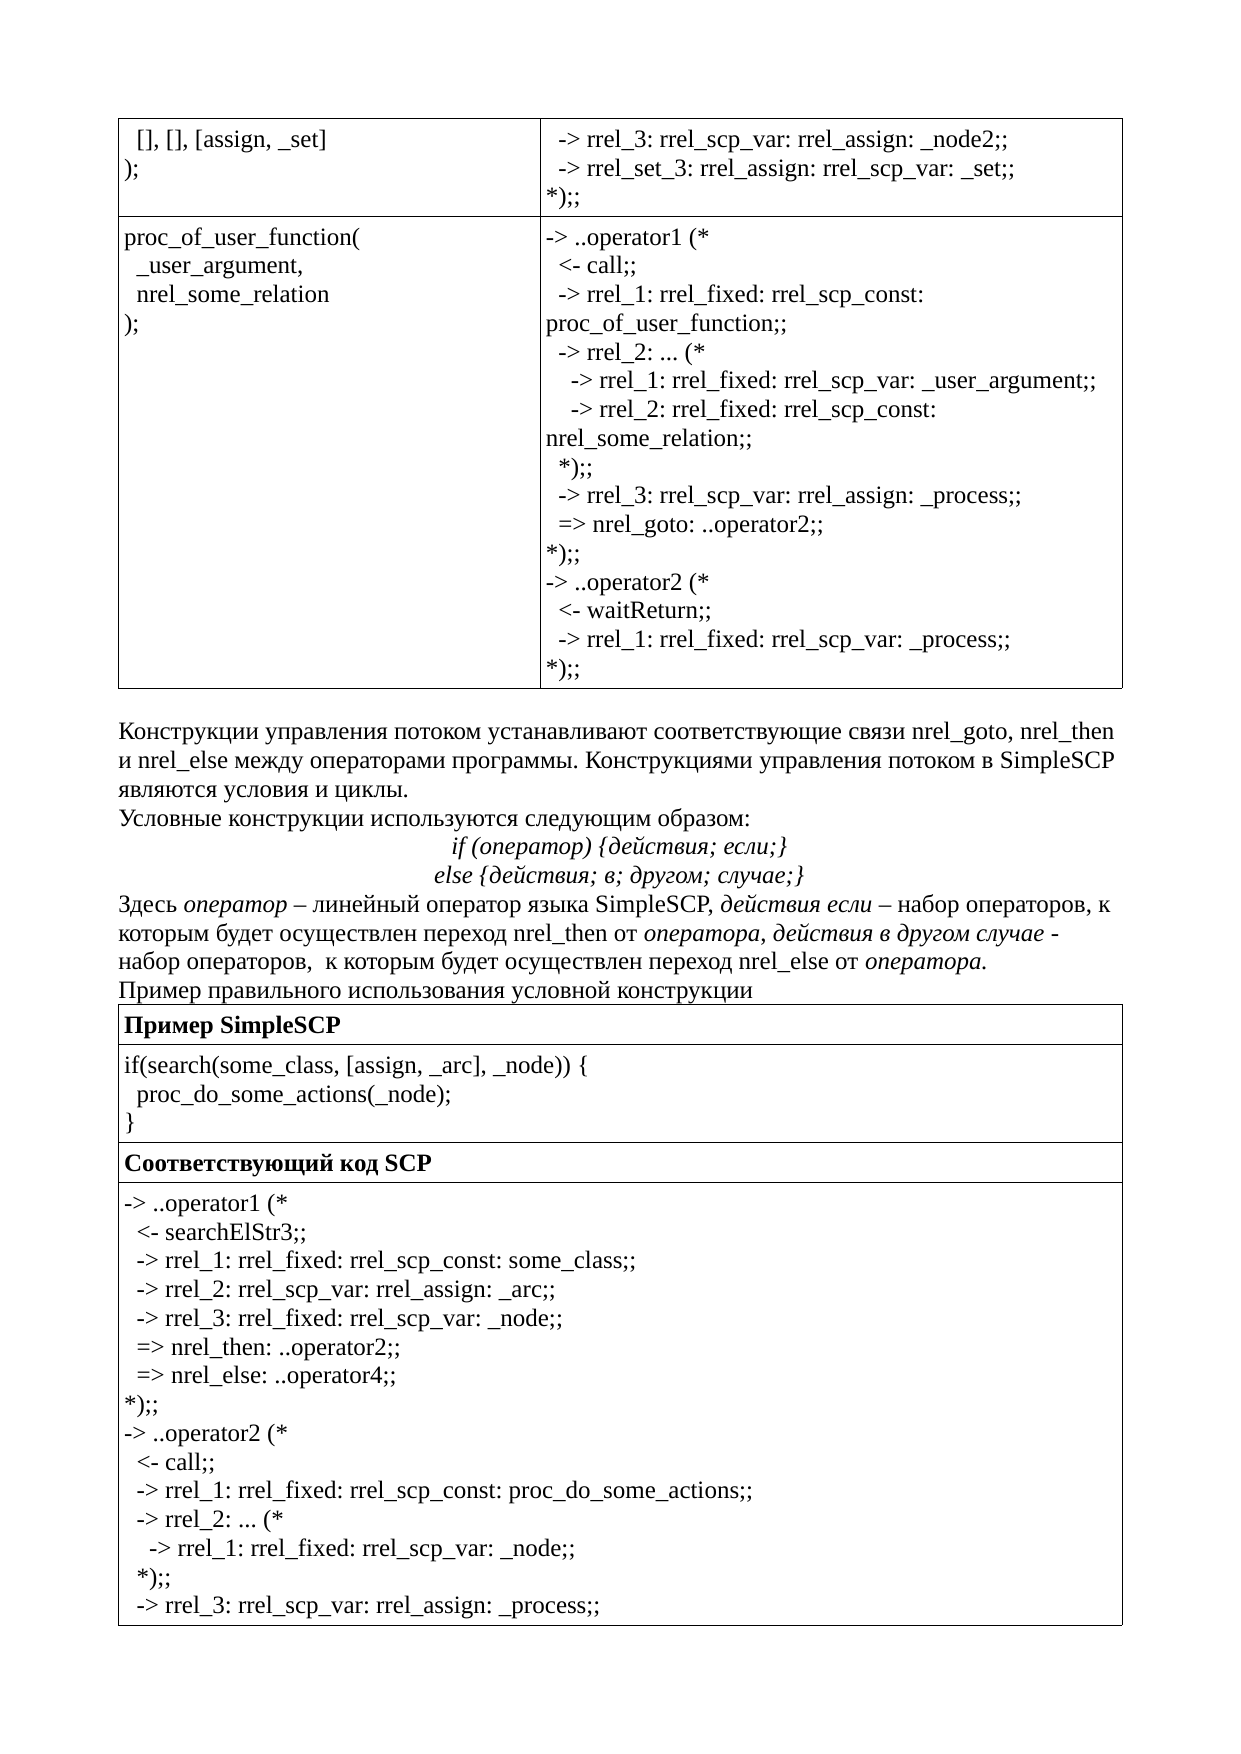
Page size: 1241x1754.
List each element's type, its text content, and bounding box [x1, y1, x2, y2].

table_cell -> rrel_3: rrel_scp_var: rrel_assign: _node2;; -> rrel_set_3: rrel_assign: rrel_scp_var: _set;; *);; [541, 119, 1122, 216]
table_cell if(search(some_class, [assign, _arc], _node)) { proc_do_some_actions(_node); } [119, 1045, 1122, 1142]
table_cell Соответствующий код SCP [119, 1143, 1122, 1182]
text Здесь оператор – линейный оператор языка SimpleSCP, действия если – набор операторов, к которым будет осуществлен переход nrel_then от оператора, действия в другом случае - набор операторов, к которым будет осуществлен переход nrel_else от оператора. [118, 889, 1122, 975]
text else {действия; в; другом; случае;} [118, 860, 1122, 889]
table_header Пример SimpleSCP [119, 1005, 1122, 1044]
text Пример правильного использования условной конструкции [118, 975, 1122, 1004]
text Условные конструкции используются следующим образом: [118, 803, 1122, 831]
table_cell -> ..operator1 (* <- call;; -> rrel_1: rrel_fixed: rrel_scp_const: proc_of_user_function;; -> rrel_2: ... (* -> rrel_1: rrel_fixed: rrel_scp_var: _user_argument;; -> rrel_2: rrel_fixed: rrel_scp_const: nrel_some_relation;; *);; -> rrel_3: rrel_scp_var: rrel_assign: _process;; => nrel_goto: ..operator2;; *);; -> ..operator2 (* <- waitReturn;; -> rrel_1: rrel_fixed: rrel_scp_var: _process;; *);; [541, 217, 1122, 687]
table_cell [], [], [assign, _set] ); [119, 119, 540, 216]
table_cell -> ..operator1 (* <- searchElStr3;; -> rrel_1: rrel_fixed: rrel_scp_const: some_class;; -> rrel_2: rrel_scp_var: rrel_assign: _arc;; -> rrel_3: rrel_fixed: rrel_scp_var: _node;; => nrel_then: ..operator2;; => nrel_else: ..operator4;; *);; -> ..operator2 (* <- call;; -> rrel_1: rrel_fixed: rrel_scp_const: proc_do_some_actions;; -> rrel_2: ... (* -> rrel_1: rrel_fixed: rrel_scp_var: _node;; *);; -> rrel_3: rrel_scp_var: rrel_assign: _process;; [119, 1183, 1122, 1625]
text Конструкции управления потоком устанавливают соответствующие связи nrel_goto, nrel_then и nrel_else между операторами программы. Конструкциями управления потоком в SimpleSCP являются условия и циклы. [118, 716, 1122, 803]
table_cell proc_of_user_function( _user_argument, nrel_some_relation ); [119, 217, 540, 687]
text if (оператор) {действия; если;} [118, 831, 1122, 860]
